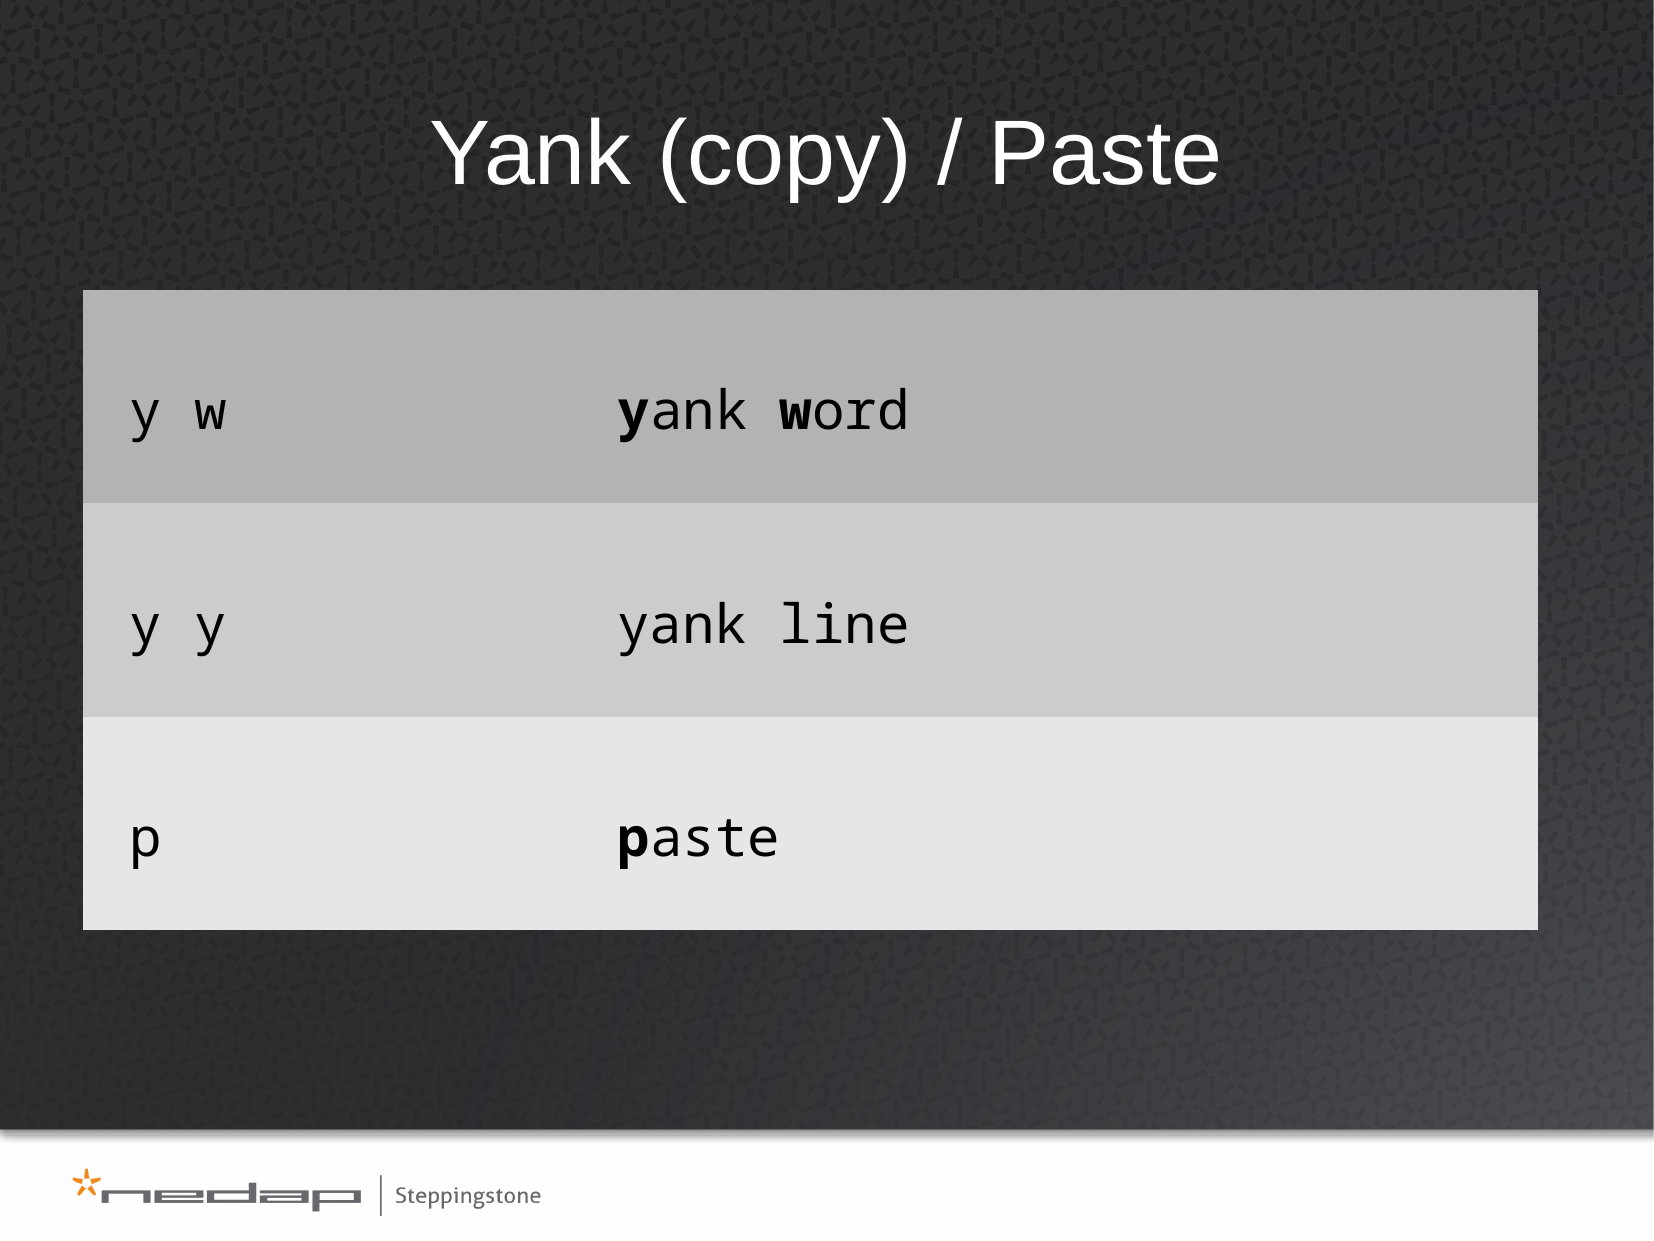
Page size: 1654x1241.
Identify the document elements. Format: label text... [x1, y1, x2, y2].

table_cell p paste [83, 717, 1538, 930]
picture [0, 0, 1654, 1241]
table_header y w yank word [83, 290, 1538, 503]
table_cell y y yank line [83, 503, 1538, 717]
title Yank (copy) / Paste [82, 49, 1571, 257]
